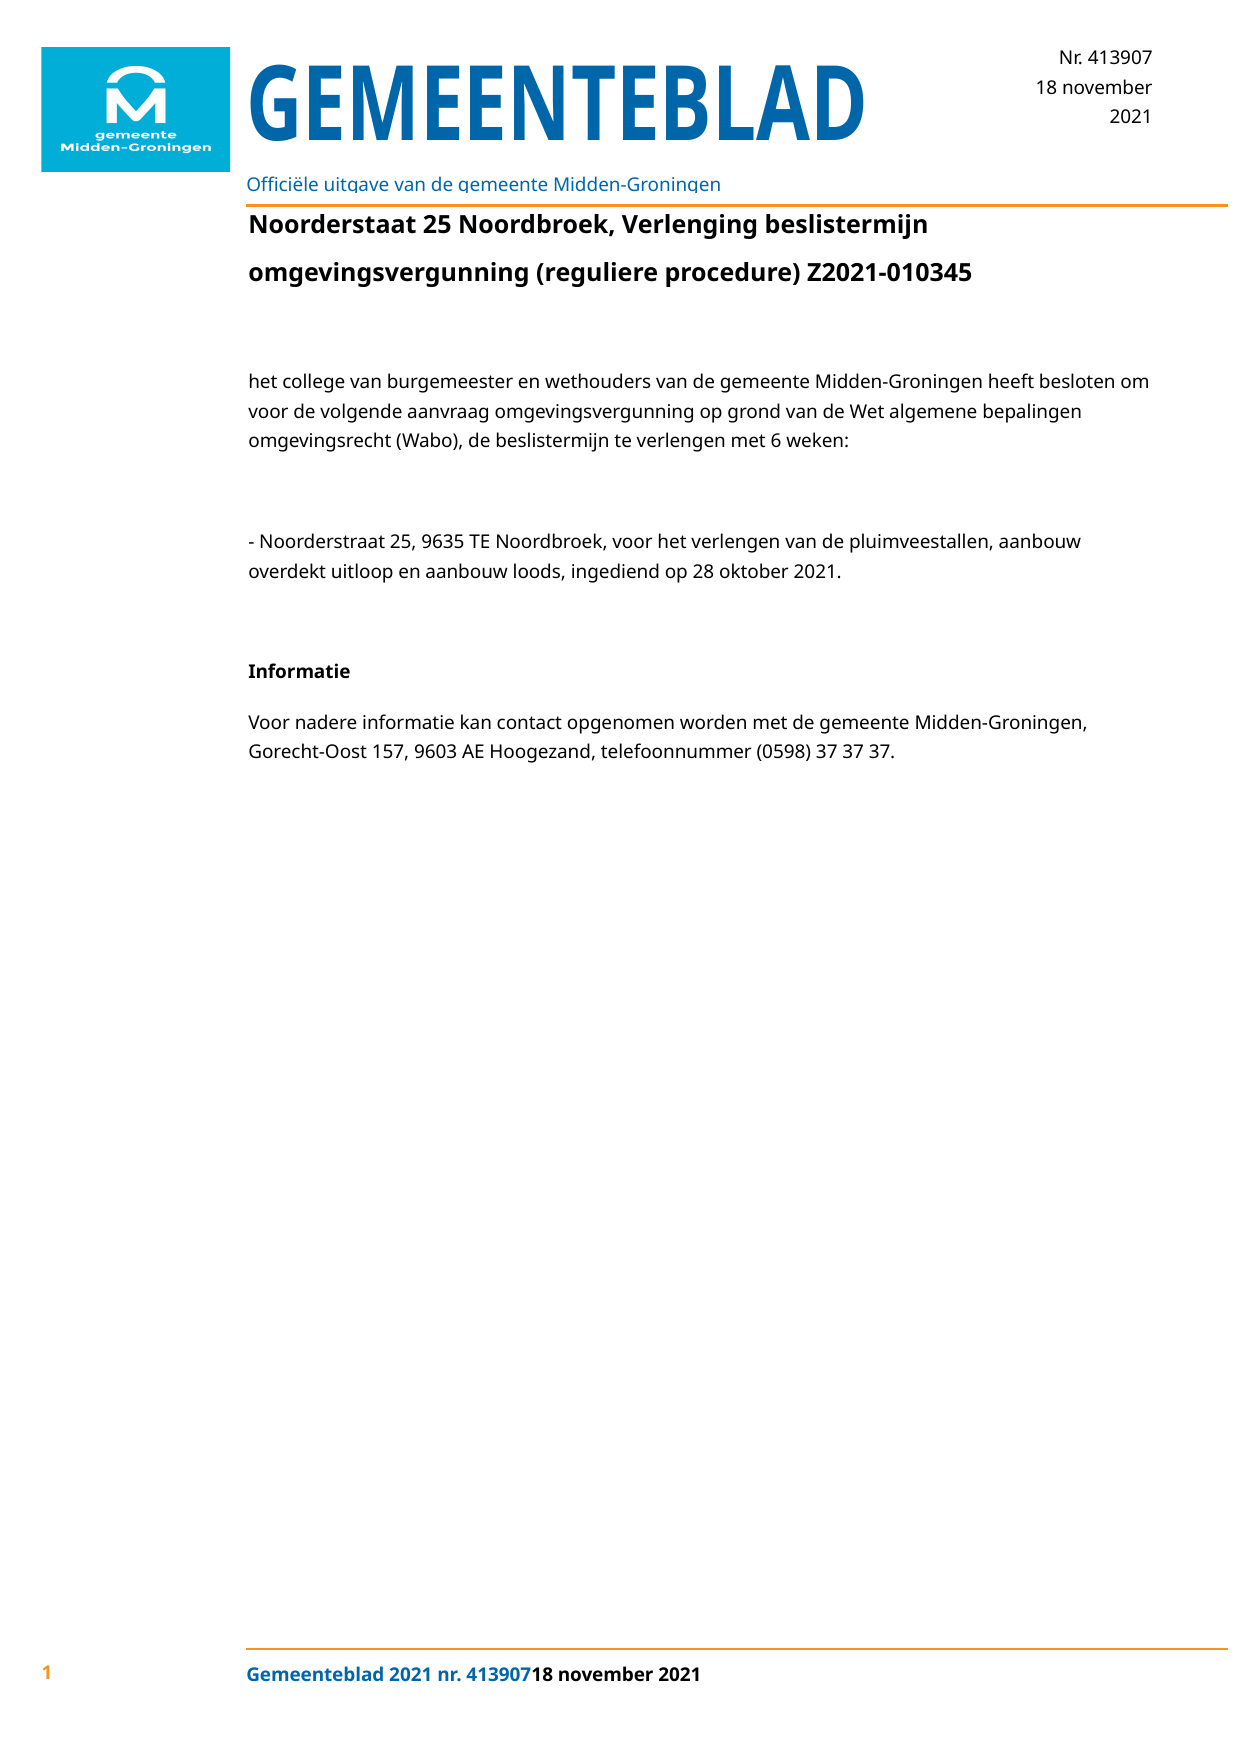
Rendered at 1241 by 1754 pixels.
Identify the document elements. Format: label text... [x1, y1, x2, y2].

picture [108, 66, 164, 82]
text Informatie [248, 659, 1152, 684]
picture [184, 146, 190, 153]
text Voor nadere informatie kan contact opgenomen worden met de gemeente Midden-Groningen, Gorecht-Oost 157, 9603 AE Hoogezand, telefoonnummer (0598) 37 37 37. [248, 709, 1152, 764]
picture [107, 89, 165, 122]
text Noorderstaat 25 Noordbroek, Verlenging beslistermijn omgevingsvergunning (reguliere procedure) Z2021-010345 [248, 207, 1152, 288]
text - Noorderstraat 25, 9635 TE Noordbroek, voor het verlengen van de pluimveestallen, aanbouw overdekt uitloop en aanbouw loods, ingediend op 28 oktober 2021. [248, 528, 1152, 584]
text het college van burgemeester en wethouders van de gemeente Midden-Groningen heeft besloten om voor de volgende aanvraag omgevingsvergunning op grond van de Wet algemene bepalingen omgevingsrecht (Wabo), de beslistermijn te verlengen met 6 weken: [248, 368, 1152, 453]
